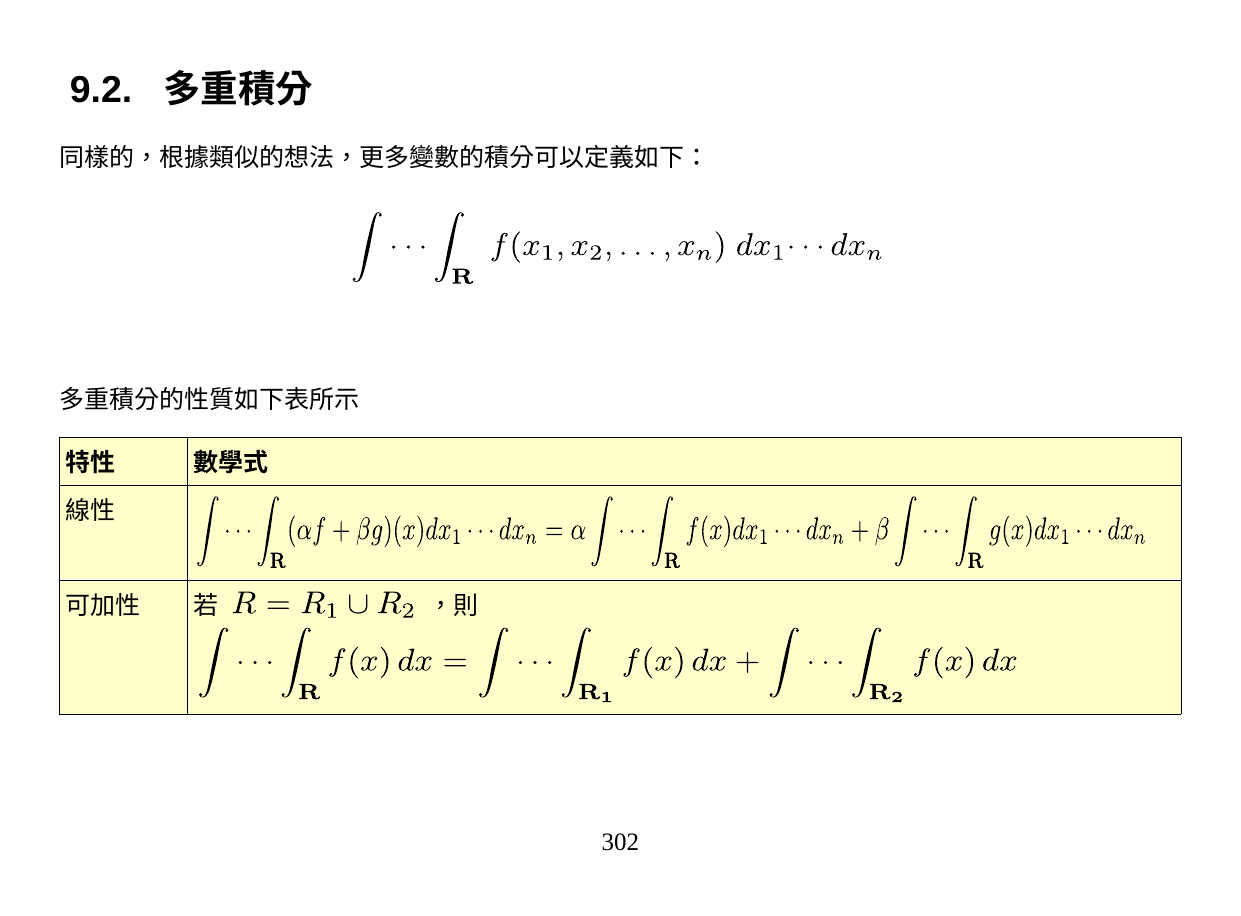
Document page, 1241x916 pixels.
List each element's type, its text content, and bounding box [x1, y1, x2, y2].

table_header 特性 [60, 438, 187, 485]
table_header 數學式 [188, 438, 1181, 485]
table_cell 線性 [60, 486, 187, 579]
table_cell 可加性 [60, 581, 187, 714]
table_cell 若 ，則 [188, 581, 1181, 714]
table_cell [188, 486, 1181, 579]
subtitle 多重積分 [59, 59, 1181, 113]
text 同樣的，根據類似的想法，更多變數的積分可以定義如下： [59, 138, 1181, 174]
text 多重積分的性質如下表所示 [59, 380, 1181, 416]
